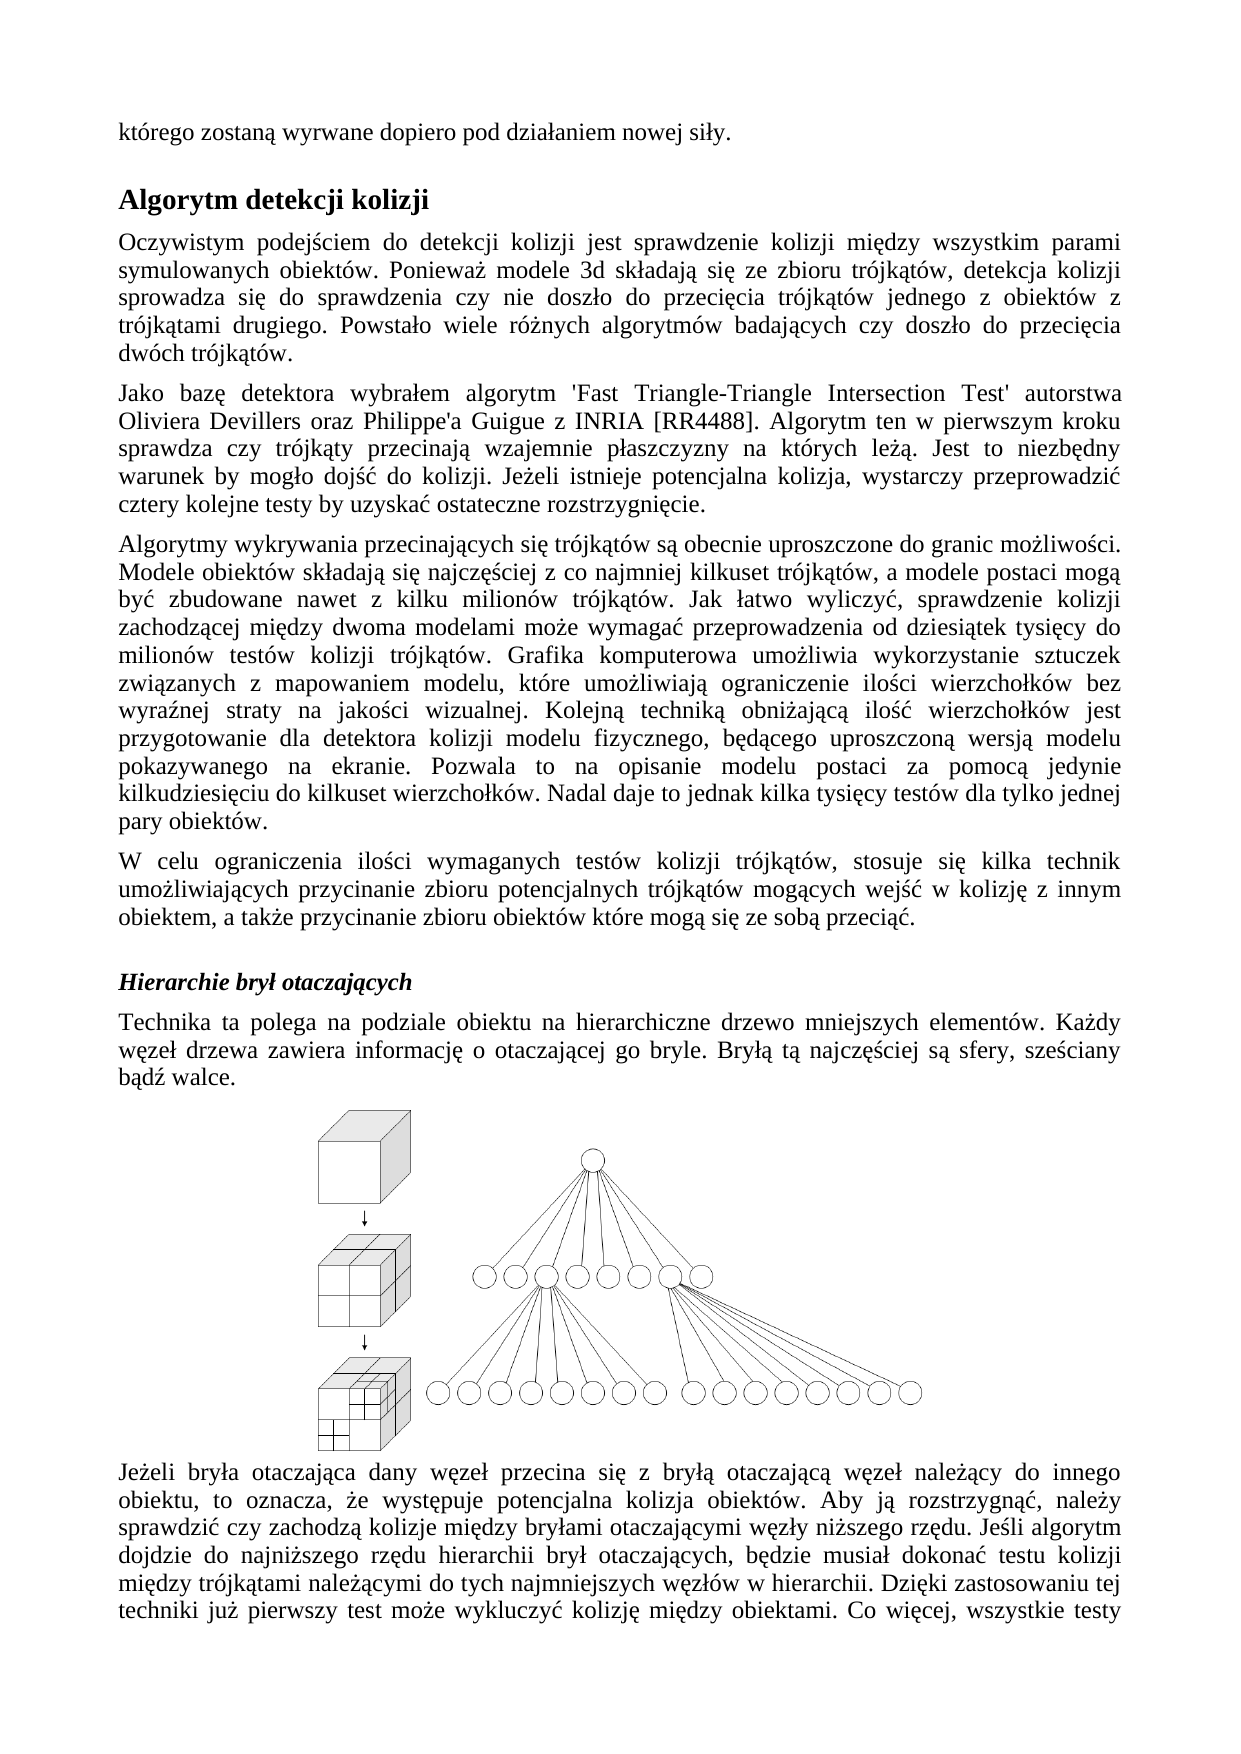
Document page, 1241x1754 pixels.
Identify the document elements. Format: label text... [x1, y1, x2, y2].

subtitle Hierarchie brył otaczających [118, 968, 1122, 996]
text Oczywistym podejściem do detekcji kolizji jest sprawdzenie kolizji między wszystkim parami symulowanych obiektów. Ponieważ modele 3d składają się ze zbioru trójkątów, detekcja kolizji sprowadza się do sprawdzenia czy nie doszło do przecięcia trójkątów jednego z obiektów z trójkątami drugiego. Powstało wiele różnych algorytmów badających czy doszło do przecięcia dwóch trójkątów. [118, 228, 1122, 367]
subtitle Algorytm detekcji kolizji [118, 183, 1122, 216]
text którego zostaną wyrwane dopiero pod działaniem nowej siły. [118, 118, 1122, 146]
text Jako bazę detektora wybrałem algorytm 'Fast Triangle-Triangle Intersection Test' autorstwa Oliviera Devillers oraz Philippe'a Guigue z INRIA [RR4488]. Algorytm ten w pierwszym kroku sprawdza czy trójkąty przecinają wzajemnie płaszczyzny na których leżą. Jest to niezbędny warunek by mogło dojść do kolizji. Jeżeli istnieje potencjalna kolizja, wystarczy przeprowadzić cztery kolejne testy by uzyskać ostateczne rozstrzygnięcie. [118, 379, 1122, 518]
text W celu ograniczenia ilości wymaganych testów kolizji trójkątów, stosuje się kilka technik umożliwiających przycinanie zbioru potencjalnych trójkątów mogących wejść w kolizję z innym obiektem, a także przycinanie zbioru obiektów które mogą się ze sobą przeciąć. [118, 847, 1122, 931]
text Algorytmy wykrywania przecinających się trójkątów są obecnie uproszczone do granic możliwości. Modele obiektów składają się najczęściej z co najmniej kilkuset trójkątów, a modele postaci mogą być zbudowane nawet z kilku milionów trójkątów. Jak łatwo wyliczyć, sprawdzenie kolizji zachodzącej między dwoma modelami może wymagać przeprowadzenia od dziesiątek tysięcy do milionów testów kolizji trójkątów. Grafika komputerowa umożliwia wykorzystanie sztuczek związanych z mapowaniem modelu, które umożliwiają ograniczenie ilości wierzchołków bez wyraźnej straty na jakości wizualnej. Kolejną techniką obniżającą ilość wierzchołków jest przygotowanie dla detektora kolizji modelu fizycznego, będącego uproszczoną wersją modelu pokazywanego na ekranie. Pozwala to na opisanie modelu postaci za pomocą jedynie kilkudziesięciu do kilkuset wierzchołków. Nadal daje to jednak kilka tysięcy testów dla tylko jednej pary obiektów. [118, 530, 1122, 835]
text Technika ta polega na podziale obiektu na hierarchiczne drzewo mniejszych elementów. Każdy węzeł drzewa zawiera informację o otaczającej go bryle. Bryłą tą najczęściej są sfery, sześciany bądź walce. [118, 1008, 1122, 1091]
picture [311, 1103, 929, 1458]
text Jeżeli bryła otaczająca dany węzeł przecina się z bryłą otaczającą węzeł należący do innego obiektu, to oznacza, że występuje potencjalna kolizja obiektów. Aby ją rozstrzygnąć, należy sprawdzić czy zachodzą kolizje między bryłami otaczającymi węzły niższego rzędu. Jeśli algorytm dojdzie do najniższego rzędu hierarchii brył otaczających, będzie musiał dokonać testu kolizji między trójkątami należącymi do tych najmniejszych węzłów w hierarchii. Dzięki zastosowaniu tej techniki już pierwszy test może wykluczyć kolizję między obiektami. Co więcej, wszystkie testy [118, 1104, 1122, 1624]
